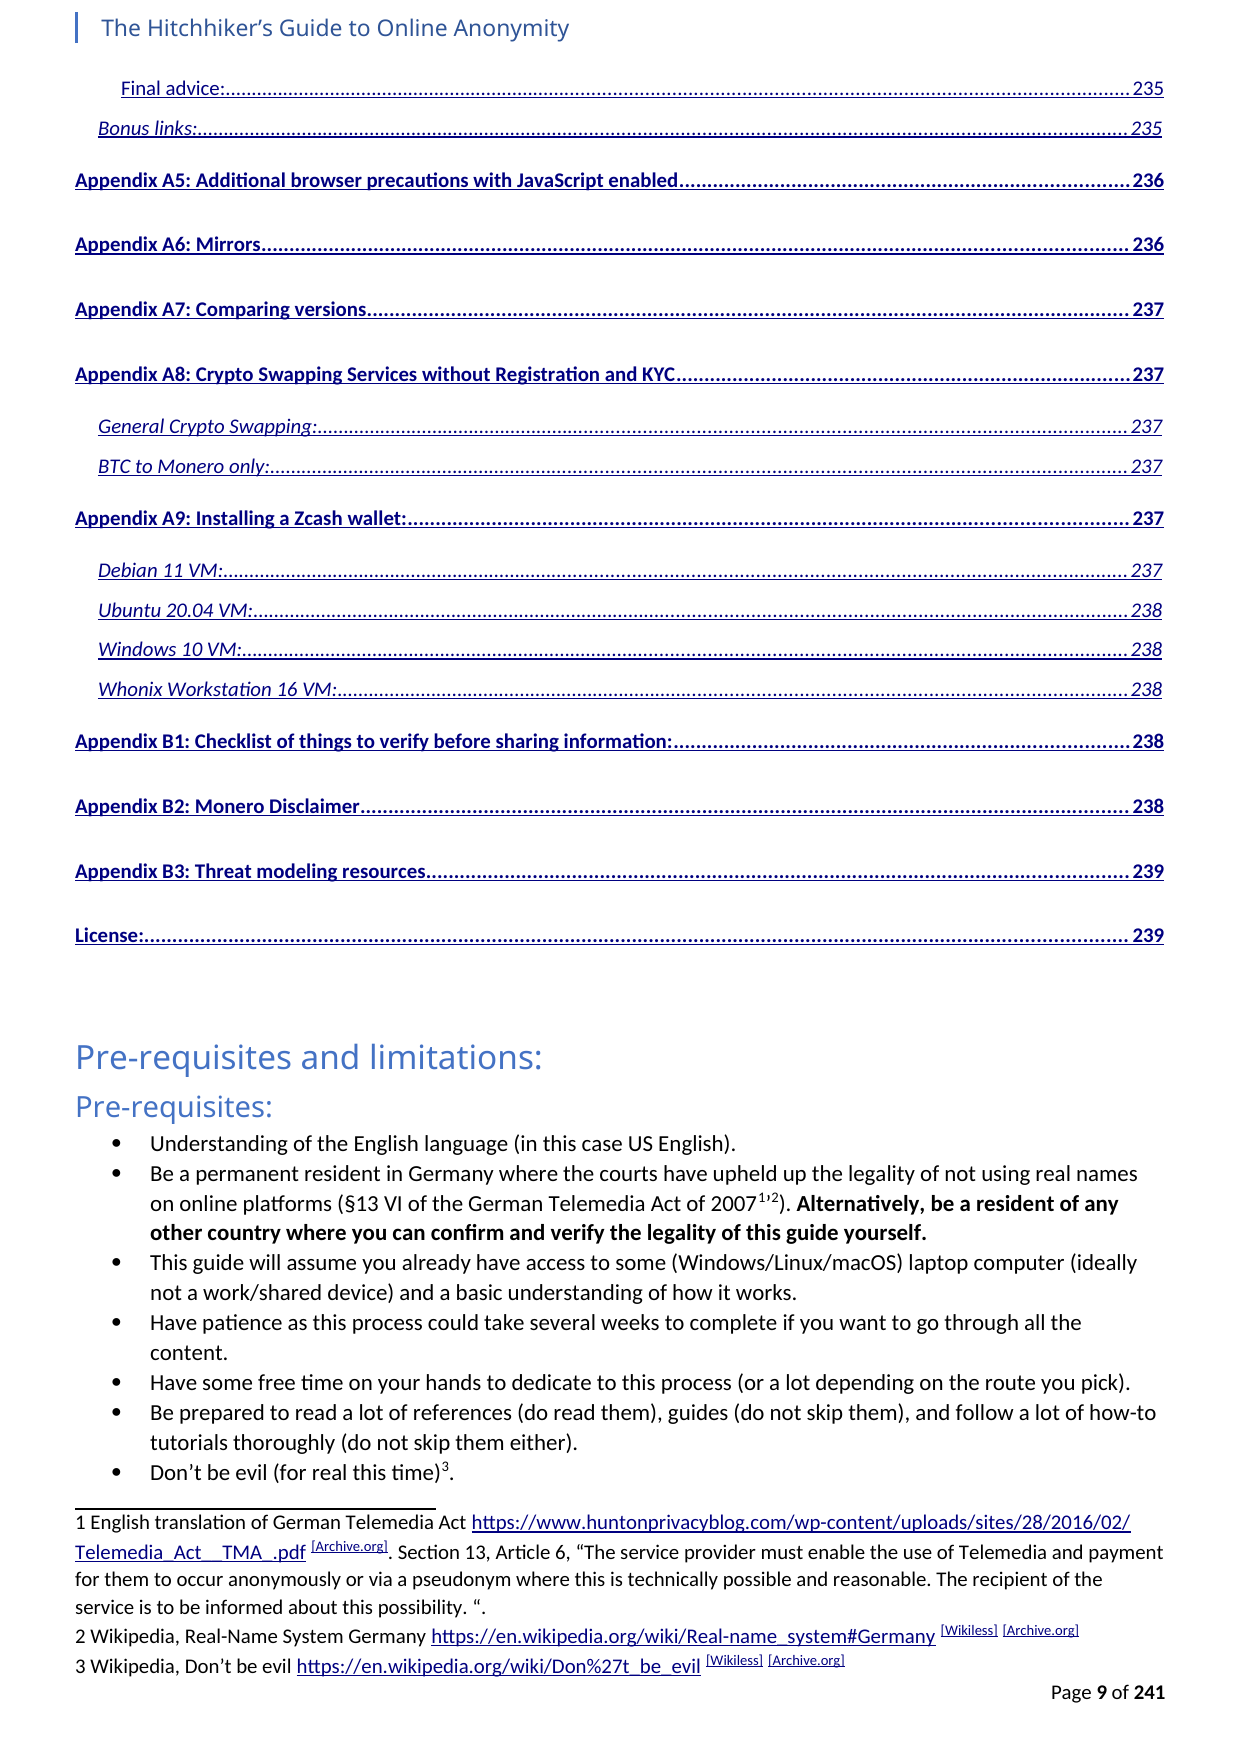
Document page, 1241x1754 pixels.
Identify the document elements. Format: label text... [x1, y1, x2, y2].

list Be prepared to read a lot of references (do read them), guides (do not skip them), and follow a lot of how-to tutorials thoroughly (do not skip them either). [112, 1398, 1165, 1456]
text Whonix Workstation 16 VM: 238 [98, 676, 1165, 702]
list English translation of German Telemedia Act https://www.huntonprivacyblog.com/wp-content/uploads/sites/28/2016/02/Telemedia_Act__TMA_.pdf [Archive.org]. Section 13, Article 6, “The service provider must enable the use of Telemedia and payment for them to occur anonymously or via a pseudonym where this is technically possible and reasonable. The recipient of the service is to be informed about this possibility. “. [75, 1509, 1165, 1619]
text Bonus links: 235 [98, 115, 1165, 140]
list Wikipedia, Real-Name System Germany https://en.wikipedia.org/wiki/Real-name_system#Germany [Wikiless] [Archive.org] [75, 1621, 1165, 1649]
text Appendix A5: Additional browser precautions with JavaScript enabled 236 [75, 167, 1165, 192]
text Appendix A8: Crypto Swapping Services without Registration and KYC 237 [75, 361, 1165, 386]
text Appendix A7: Comparing versions 237 [75, 296, 1165, 322]
subtitle Pre-requisites and limitations: [75, 1034, 1165, 1079]
text Appendix A6: Mirrors 236 [75, 232, 1165, 257]
list Wikipedia, Don’t be evil https://en.wikipedia.org/wiki/Don%27t_be_evil [Wikiless] [Archive.org] [75, 1651, 1165, 1679]
list Be a permanent resident in Germany where the courts have upheld up the legality of not using real names on online platforms (§13 VI of the German Telemedia Act of 2007’). Alternatively, be a resident of any other country where you can confirm and verify the legality of this guide yourself. [112, 1159, 1165, 1247]
text Appendix B2: Monero Disclaimer 238 [75, 793, 1165, 818]
list Don’t be evil (for real this time). [112, 1458, 1165, 1486]
list Understanding of the English language (in this case US English). [112, 1129, 1165, 1157]
text BTC to Monero only: 237 [98, 453, 1165, 478]
text Ubuntu 20.04 VM: 238 [98, 597, 1165, 622]
text Appendix A9: Installing a Zcash wallet: 237 [75, 505, 1165, 530]
text License: 239 [75, 922, 1165, 948]
subtitle Pre-requisites: [75, 1086, 1165, 1126]
text Appendix B1: Checklist of things to verify before sharing information: 238 [75, 728, 1165, 754]
text Debian 11 VM: 237 [98, 557, 1165, 583]
text Windows 10 VM: 238 [98, 637, 1165, 662]
text Appendix B3: Threat modeling resources 239 [75, 858, 1165, 883]
text Final advice: 235 [121, 75, 1165, 100]
text General Crypto Swapping: 237 [98, 413, 1165, 438]
list Have some free time on your hands to dedicate to this process (or a lot depending on the route you pick). [112, 1368, 1165, 1396]
list This guide will assume you already have access to some (Windows/Linux/macOS) laptop computer (ideally not a work/shared device) and a basic understanding of how it works. [112, 1248, 1165, 1306]
list Have patience as this process could take several weeks to complete if you want to go through all the content. [112, 1308, 1165, 1366]
